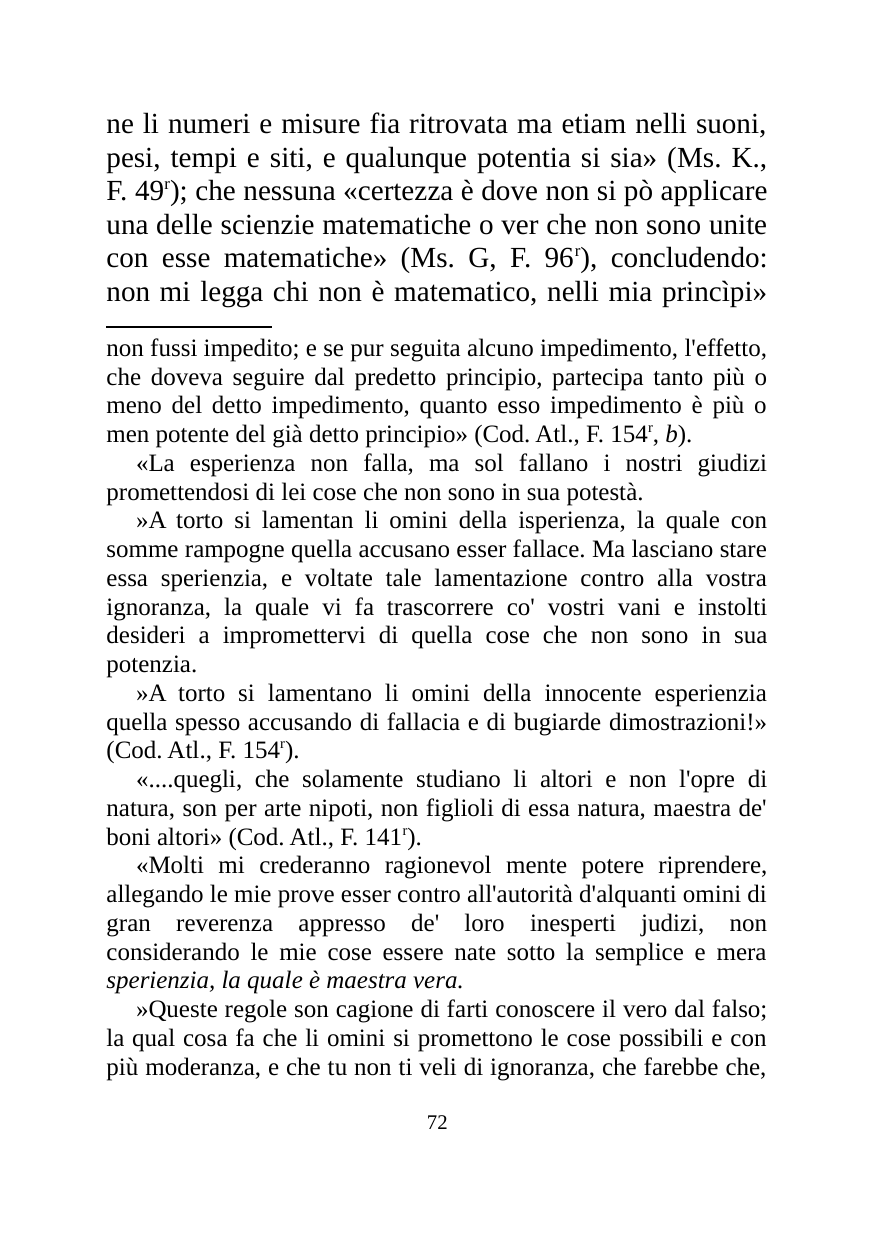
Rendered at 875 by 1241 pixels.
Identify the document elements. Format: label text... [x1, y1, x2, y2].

text «Molti mi crederanno ragionevol mente potere riprendere, allegando le mie prove esser contro all'autorità d'alquanti omini di gran reverenza appresso de' loro inesperti judizi, non considerando le mie cose essere nate sotto la semplice e mera sperienzia, la quale è maestra vera. [106, 850, 768, 994]
text »A torto si lamentan li omini della isperienza, la quale con somme rampogne quella accusano esser fallace. Ma lasciano stare essa sperienzia, e voltate tale lamentazione contro alla vostra ignoranza, la quale vi fa trascorrere co' vostri vani e instolti desideri a impromettervi di quella cose che non sono in sua potenzia. [106, 505, 768, 678]
text non fussi impedito; e se pur seguita alcuno impedimento, l'effetto, che doveva seguire dal predetto principio, partecipa tanto più o meno del detto impedimento, quanto esso impedimento è più o men potente del già detto principio» (Cod. Atl., F. 154r, b). [106, 333, 768, 448]
text »Queste regole son cagione di farti conoscere il vero dal falso; la qual cosa fa che li omini si promettono le cose possibili e con più moderanza, e che tu non ti veli di ignoranza, che farebbe che, [106, 994, 768, 1080]
text »A torto si lamentano li omini della innocente esperienzia quella spesso accusando di fallacia e di bugiarde dimostrazioni!» (Cod. Atl., F. 154r). [106, 678, 768, 764]
text «....quegli, che solamente studiano li altori e non l'opre di natura, son per arte nipoti, non figlioli di essa natura, maestra de' boni altori» (Cod. Atl., F. 141r). [106, 764, 768, 850]
text ne li numeri e misure fia ritrovata ma etiam nelli suoni, pesi, tempi e siti, e qualunque potentia si sia» (Ms. K., F. 49r); che nessuna «certezza è dove non si pò applicare una delle scienzie matematiche o ver che non sono unite con esse matematiche» (Ms. G, F. 96r), concludendo: non mi legga chi non è matematico, nelli mia princìpi» [106, 106, 768, 307]
text «La esperienza non falla, ma sol fallano i nostri giudizi promettendosi di lei cose che non sono in sua potestà. [106, 448, 768, 505]
